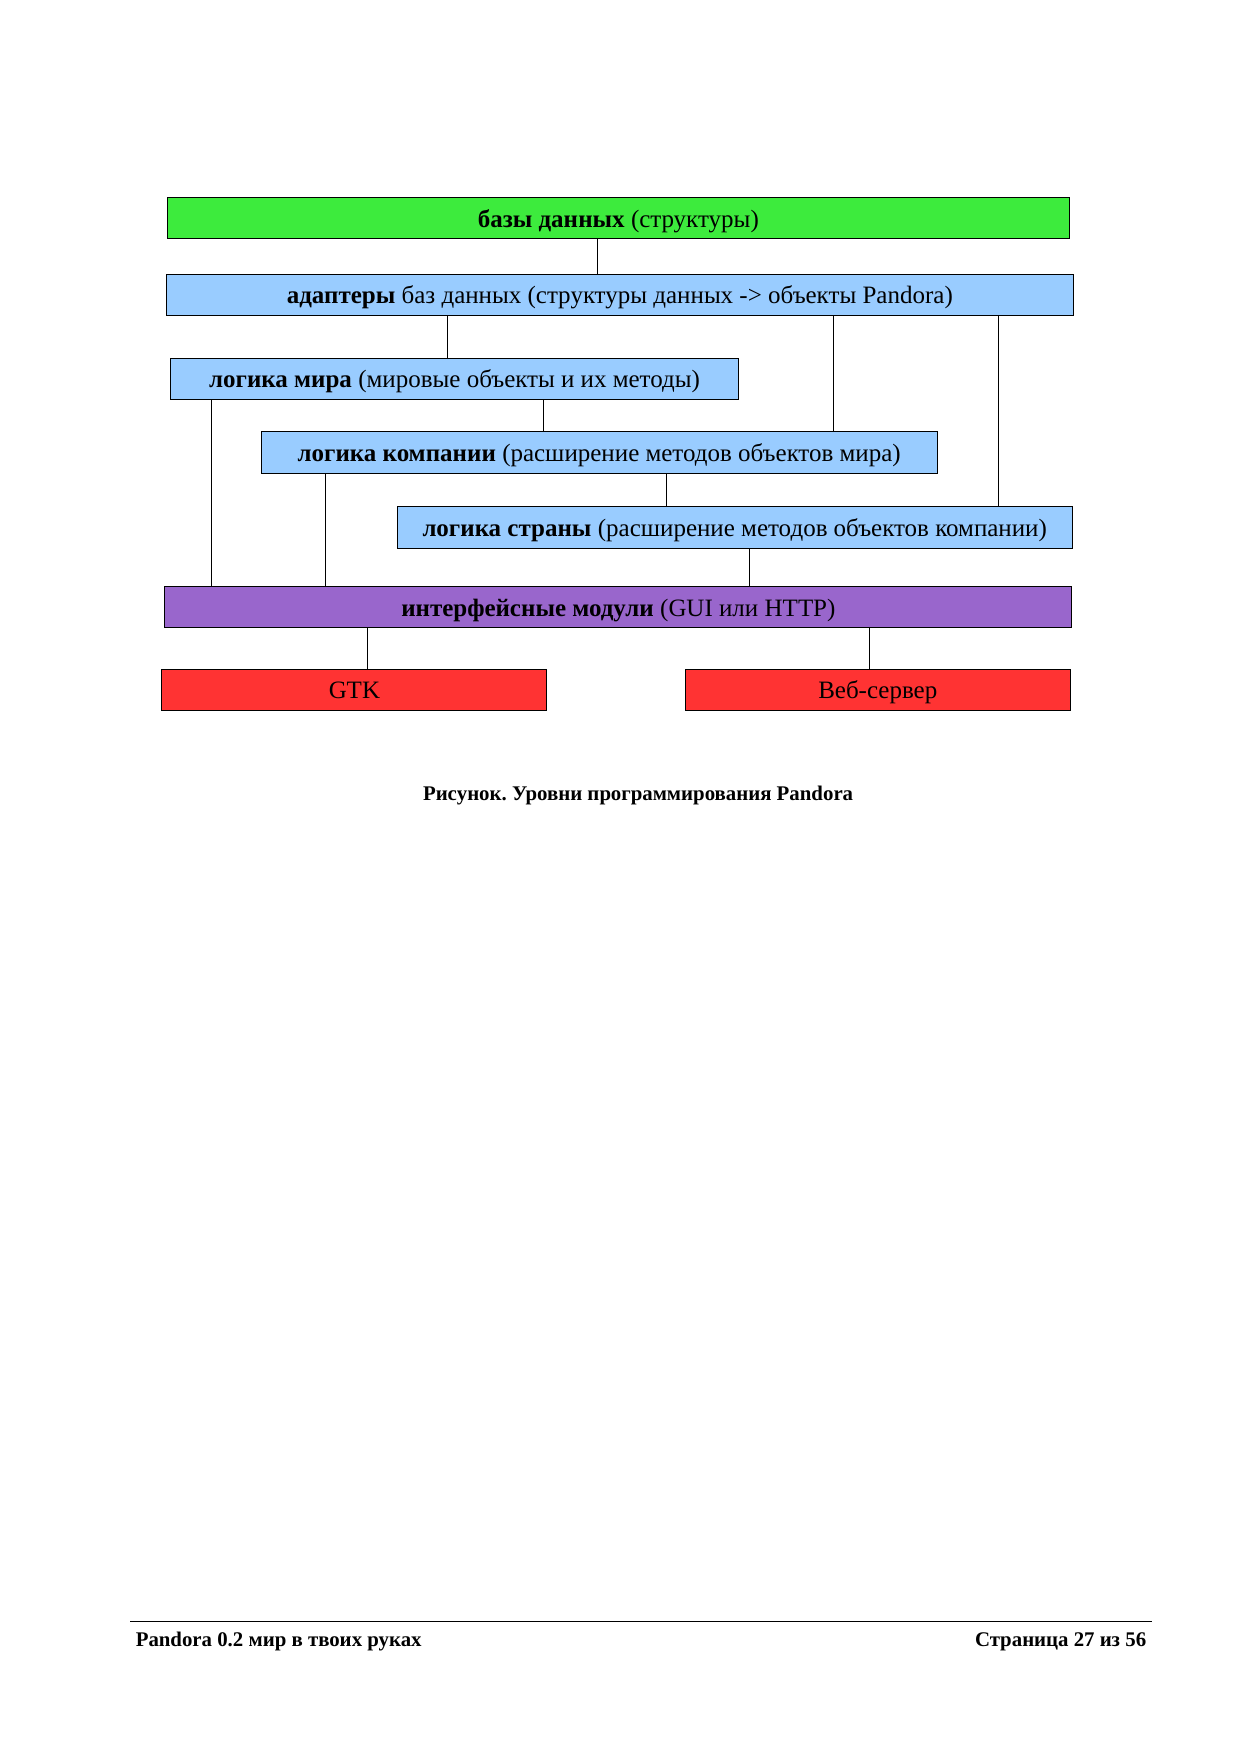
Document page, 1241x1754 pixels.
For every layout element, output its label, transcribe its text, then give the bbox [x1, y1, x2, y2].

text Рисунок. Уровни программирования Pandora [135, 781, 1141, 805]
